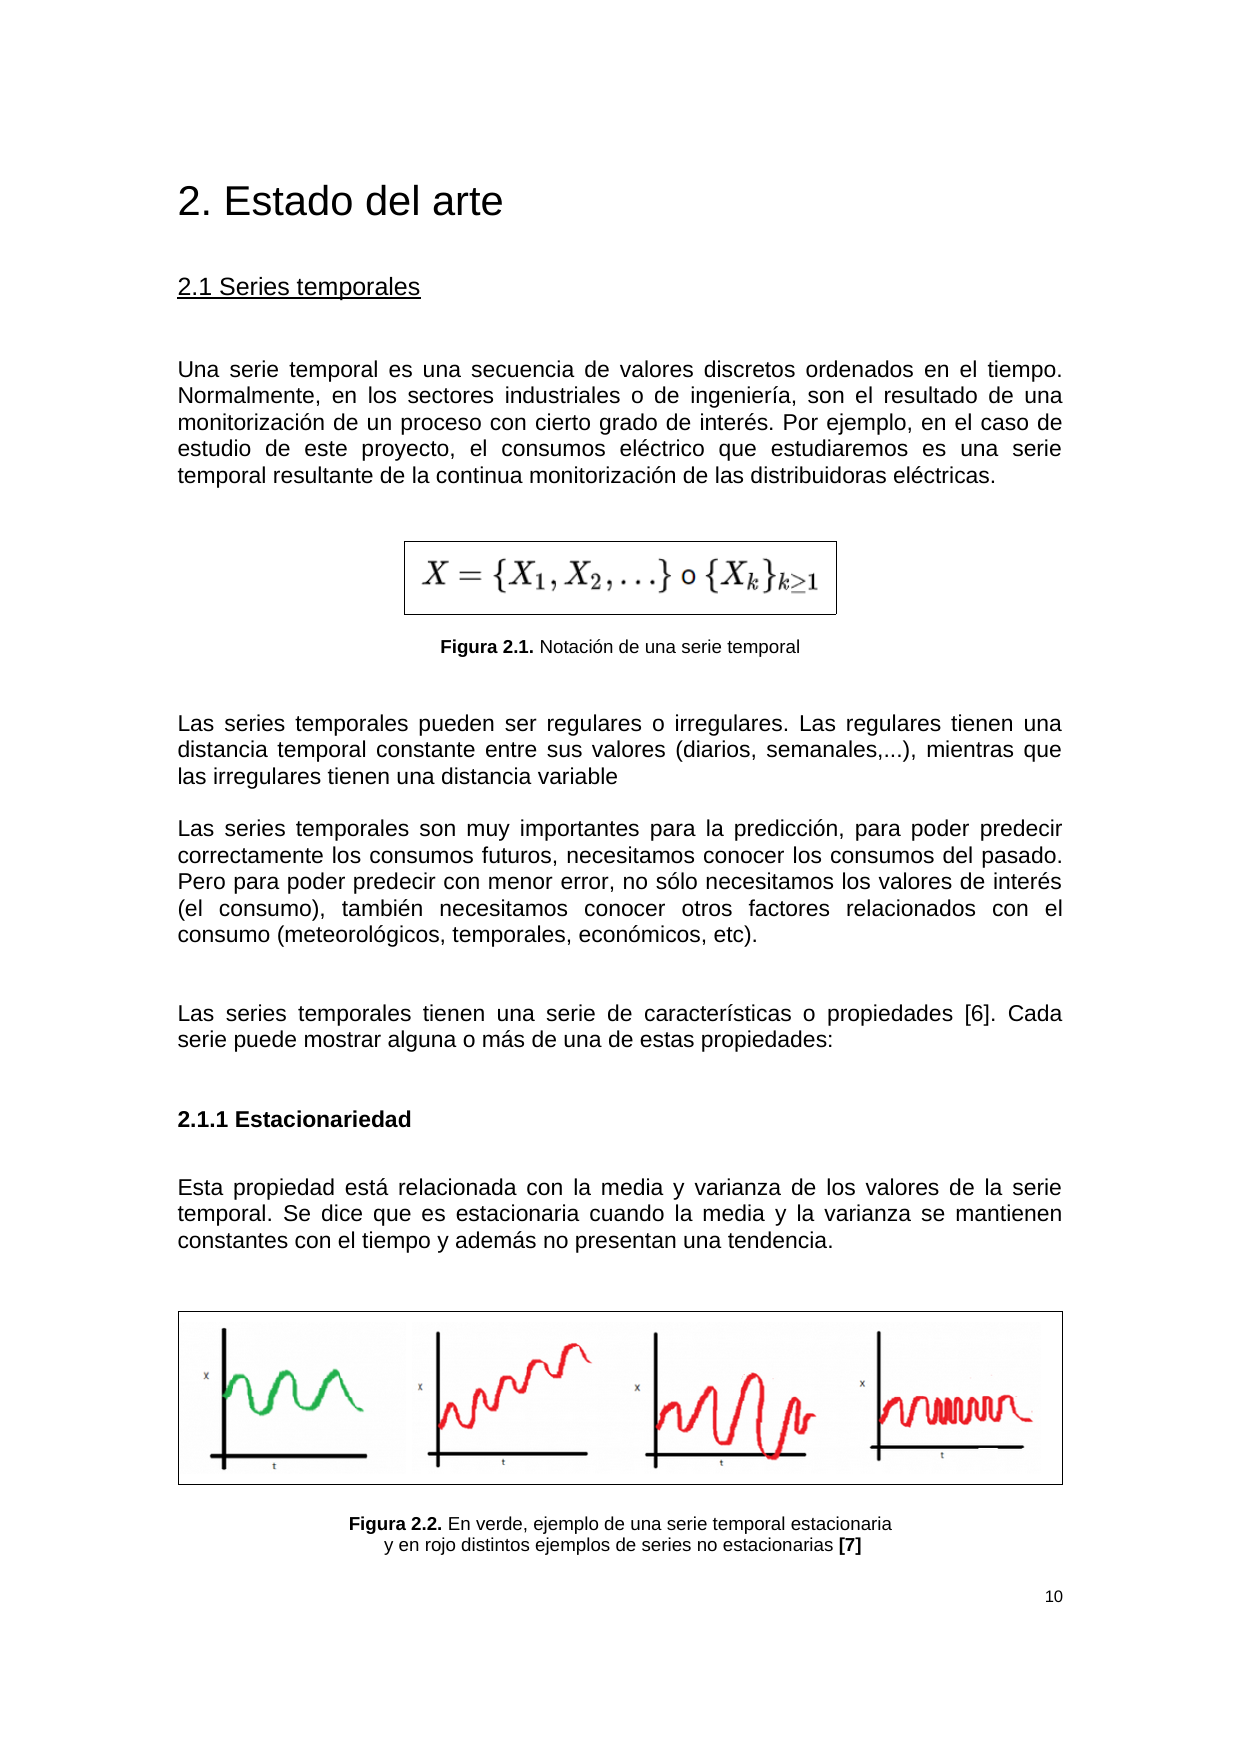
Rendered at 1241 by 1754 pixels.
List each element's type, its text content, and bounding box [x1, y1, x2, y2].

text Las series temporales tienen una serie de características o propiedades [6]. Cada serie puede mostrar alguna o más de una de estas propiedades: [177, 1000, 1063, 1053]
text Las series temporales pueden ser regulares o irregulares. Las regulares tienen una distancia temporal constante entre sus valores (diarios, semanales,...), mientras que las irregulares tienen una distancia variable [177, 710, 1063, 789]
text Figura 2.1. Notación de una serie temporal [177, 613, 1063, 657]
text Figura 2.2. En verde, ejemplo de una serie temporal estacionaria y en rojo distintos ejemplos de series no estacionarias [7] [177, 1513, 1063, 1556]
text Una serie temporal es una secuencia de valores discretos ordenados en el tiempo. Normalmente, en los sectores industriales o de ingeniería, son el resultado de una monitorización de un proceso con cierto grado de interés. Por ejemplo, en el caso de estudio de este proyecto, el consumos eléctrico que estudiaremos es una serie temporal resultante de la continua monitorización de las distribuidoras eléctricas. [177, 330, 1063, 488]
subtitle 2. Estado del arte [177, 176, 1063, 224]
text Las series temporales son muy importantes para la predicción, para poder predecir correctamente los consumos futuros, necesitamos conocer los consumos del pasado. Pero para poder predecir con menor error, no sólo necesitamos los valores de interés (el consumo), también necesitamos conocer otros factores relacionados con el consumo (meteorológicos, temporales, económicos, etc). [177, 815, 1063, 947]
picture [405, 542, 835, 613]
subtitle 2.1 Series temporales [177, 272, 1063, 301]
subtitle 2.1.1 Estacionariedad [177, 1106, 1063, 1133]
text Esta propiedad está relacionada con la media y varianza de los valores de la serie temporal. Se dice que es estacionaria cuando la media y la varianza se mantienen constantes con el tiempo y además no presentan una tendencia. [177, 1174, 1063, 1253]
